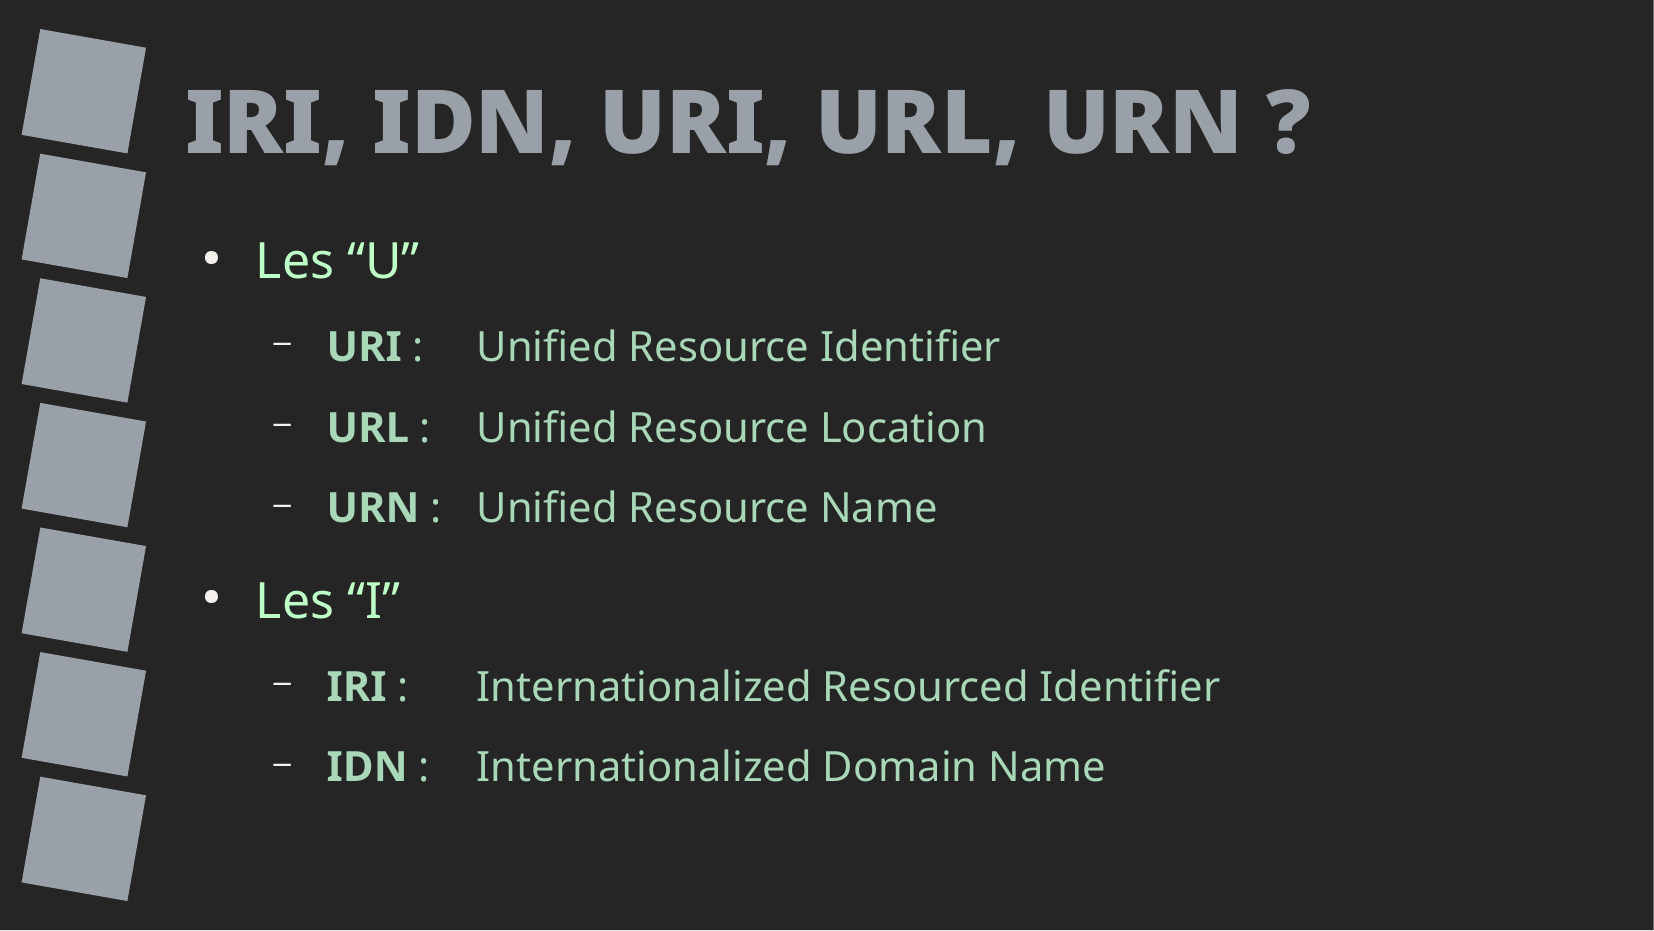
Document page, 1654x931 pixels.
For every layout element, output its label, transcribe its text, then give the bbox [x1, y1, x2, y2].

list Les “U” URI : Unified Resource Identifier URL : Unified Resource Location URN : Unified Resource Name Les “I” IRI : Internationalized Resourced Identifier IDN : Internationalized Domain Name [184, 225, 1636, 901]
title IRI, IDN, URI, URL, URN ? [184, 59, 1654, 154]
